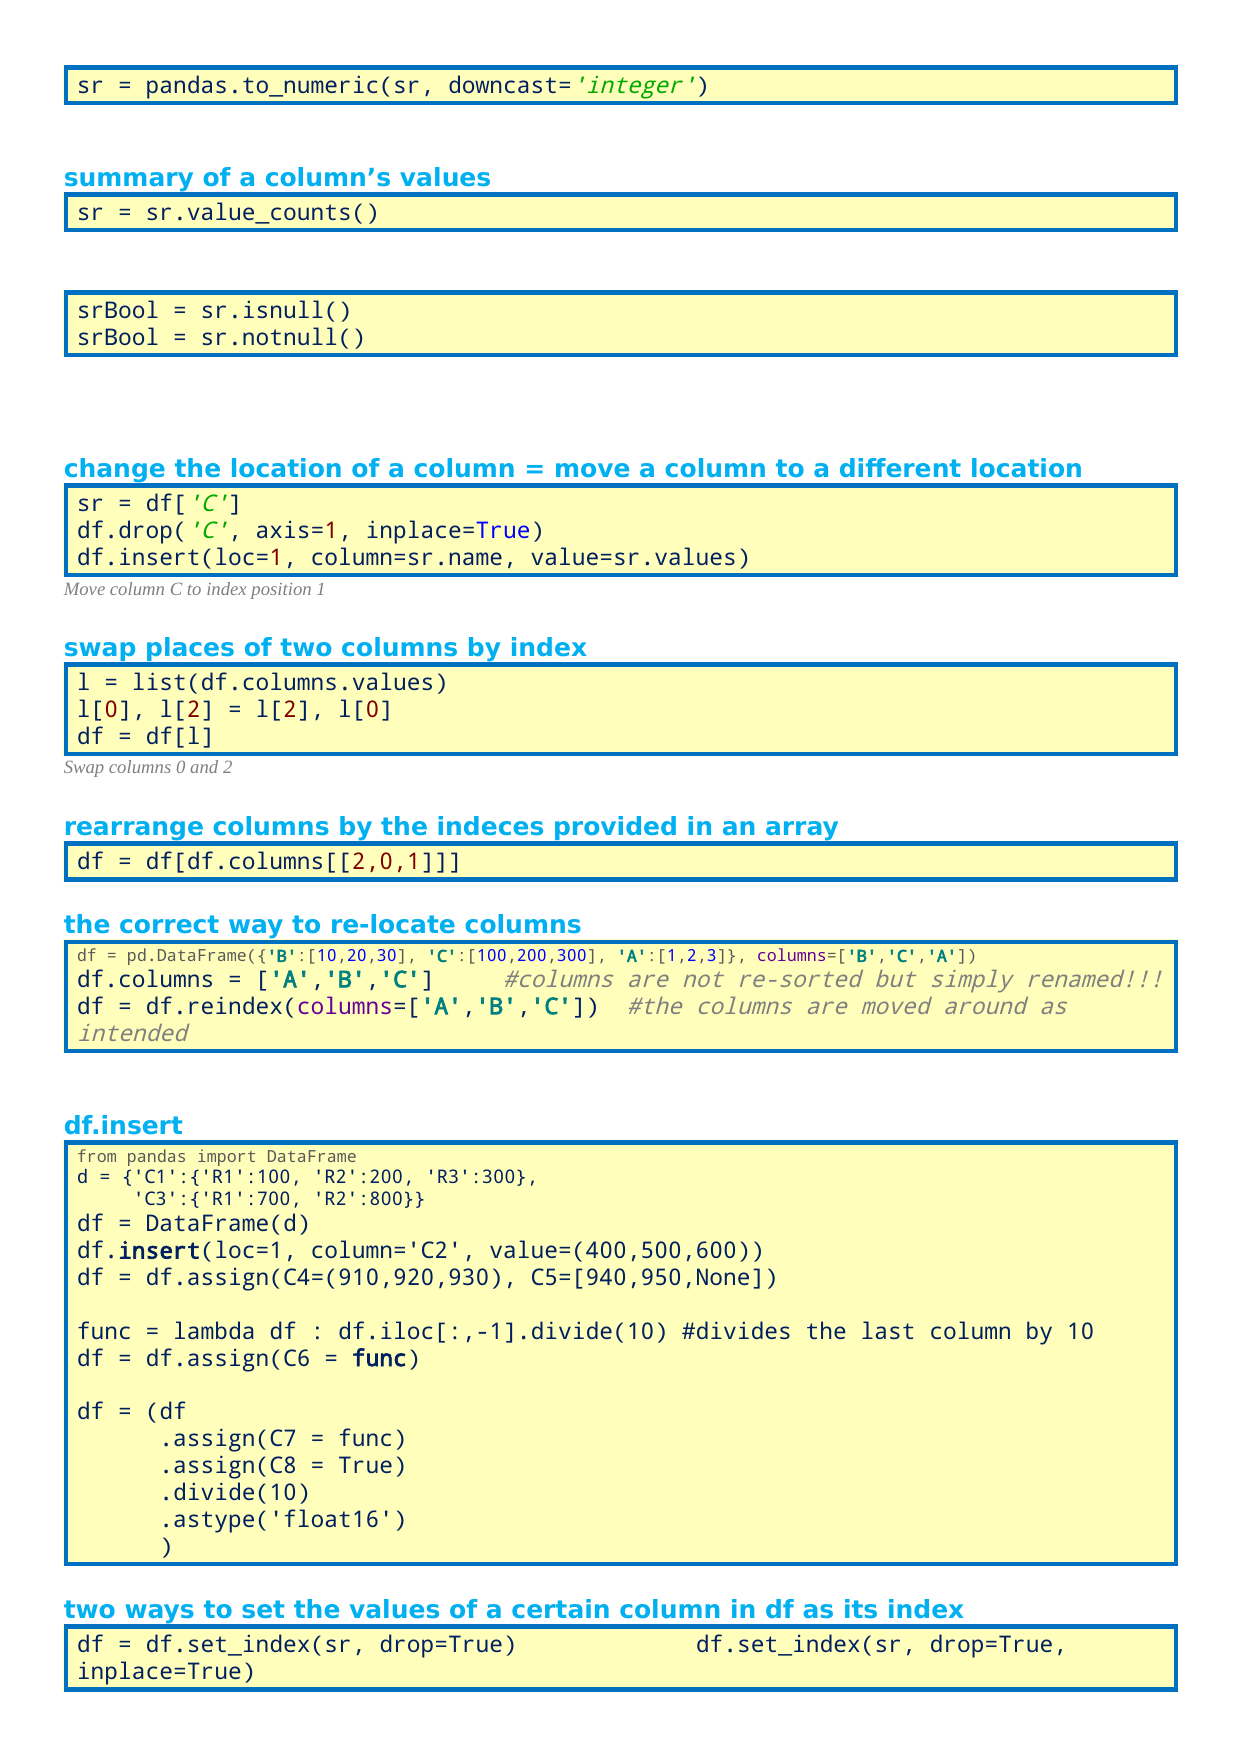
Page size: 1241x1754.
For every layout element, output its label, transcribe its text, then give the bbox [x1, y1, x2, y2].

text df = pd.DataFrame({'B':[10,20,30], 'C':[100,200,300], 'A':[1,2,3]}, columns=['B','C','A']) [68, 944, 1174, 959]
title rearrange columns by the indeces provided in an array [63, 812, 1178, 841]
text .assign(C8 = True) [68, 1445, 1174, 1472]
title swap places of two columns by index [63, 633, 1178, 662]
text df.insert(loc=1, column='C2', value=(400,500,600)) [68, 1230, 1174, 1257]
text df = df.reindex(columns=['A','B','C']) #the columns are moved around as intended [68, 986, 1174, 1049]
title change the location of a column = move a column to a different location [63, 454, 1178, 483]
text .divide(10) [68, 1472, 1174, 1499]
text df = df[l] [68, 716, 1174, 752]
text .astype('float16') [68, 1499, 1174, 1526]
text from pandas import DataFrame [68, 1145, 1174, 1159]
text l[0], l[2] = l[2], l[0] [68, 689, 1174, 716]
text ) [68, 1526, 1174, 1562]
text df = df.set_index(sr, drop=True) df.set_index(sr, drop=True, inplace=True) [68, 1629, 1174, 1687]
text Swap columns 0 and 2 [63, 756, 1178, 778]
text srBool = sr.isnull() [68, 295, 1174, 317]
text df = df.assign(C6 = func) [68, 1338, 1174, 1365]
text l = list(df.columns.values) [68, 667, 1174, 689]
title df.insert [63, 1111, 1178, 1140]
title two ways to set the values of a certain column in df as its index [63, 1595, 1178, 1624]
text sr = df['C'] [68, 488, 1174, 510]
text df.insert(loc=1, column=sr.name, value=sr.values) [68, 537, 1174, 573]
title summary of a column’s values [63, 163, 1178, 192]
text sr = pandas.to_numeric(sr, downcast='integer') [68, 70, 1174, 101]
text d = {'C1':{'R1':100, 'R2':200, 'R3':300}, [68, 1159, 1174, 1182]
text df = df.assign(C4=(910,920,930), C5=[940,950,None]) [68, 1257, 1174, 1284]
text 'C3':{'R1':700, 'R2':800}} [68, 1182, 1174, 1203]
text df = DataFrame(d) [68, 1203, 1174, 1230]
text df = df[df.columns[[2,0,1]]] [68, 846, 1174, 877]
text srBool = sr.notnull() [68, 317, 1174, 353]
text df.columns = ['A','B','C'] #columns are not re-sorted but simply renamed!!! [68, 959, 1174, 986]
title the correct way to re-locate columns [63, 910, 1178, 939]
text func = lambda df : df.iloc[:,-1].divide(10) #divides the last column by 10 [68, 1311, 1174, 1338]
text sr = sr.value_counts() [68, 197, 1174, 228]
text .assign(C7 = func) [68, 1418, 1174, 1445]
text Move column C to index position 1 [63, 577, 1178, 599]
text df = (df [68, 1392, 1174, 1418]
text df.drop('C', axis=1, inplace=True) [68, 510, 1174, 537]
